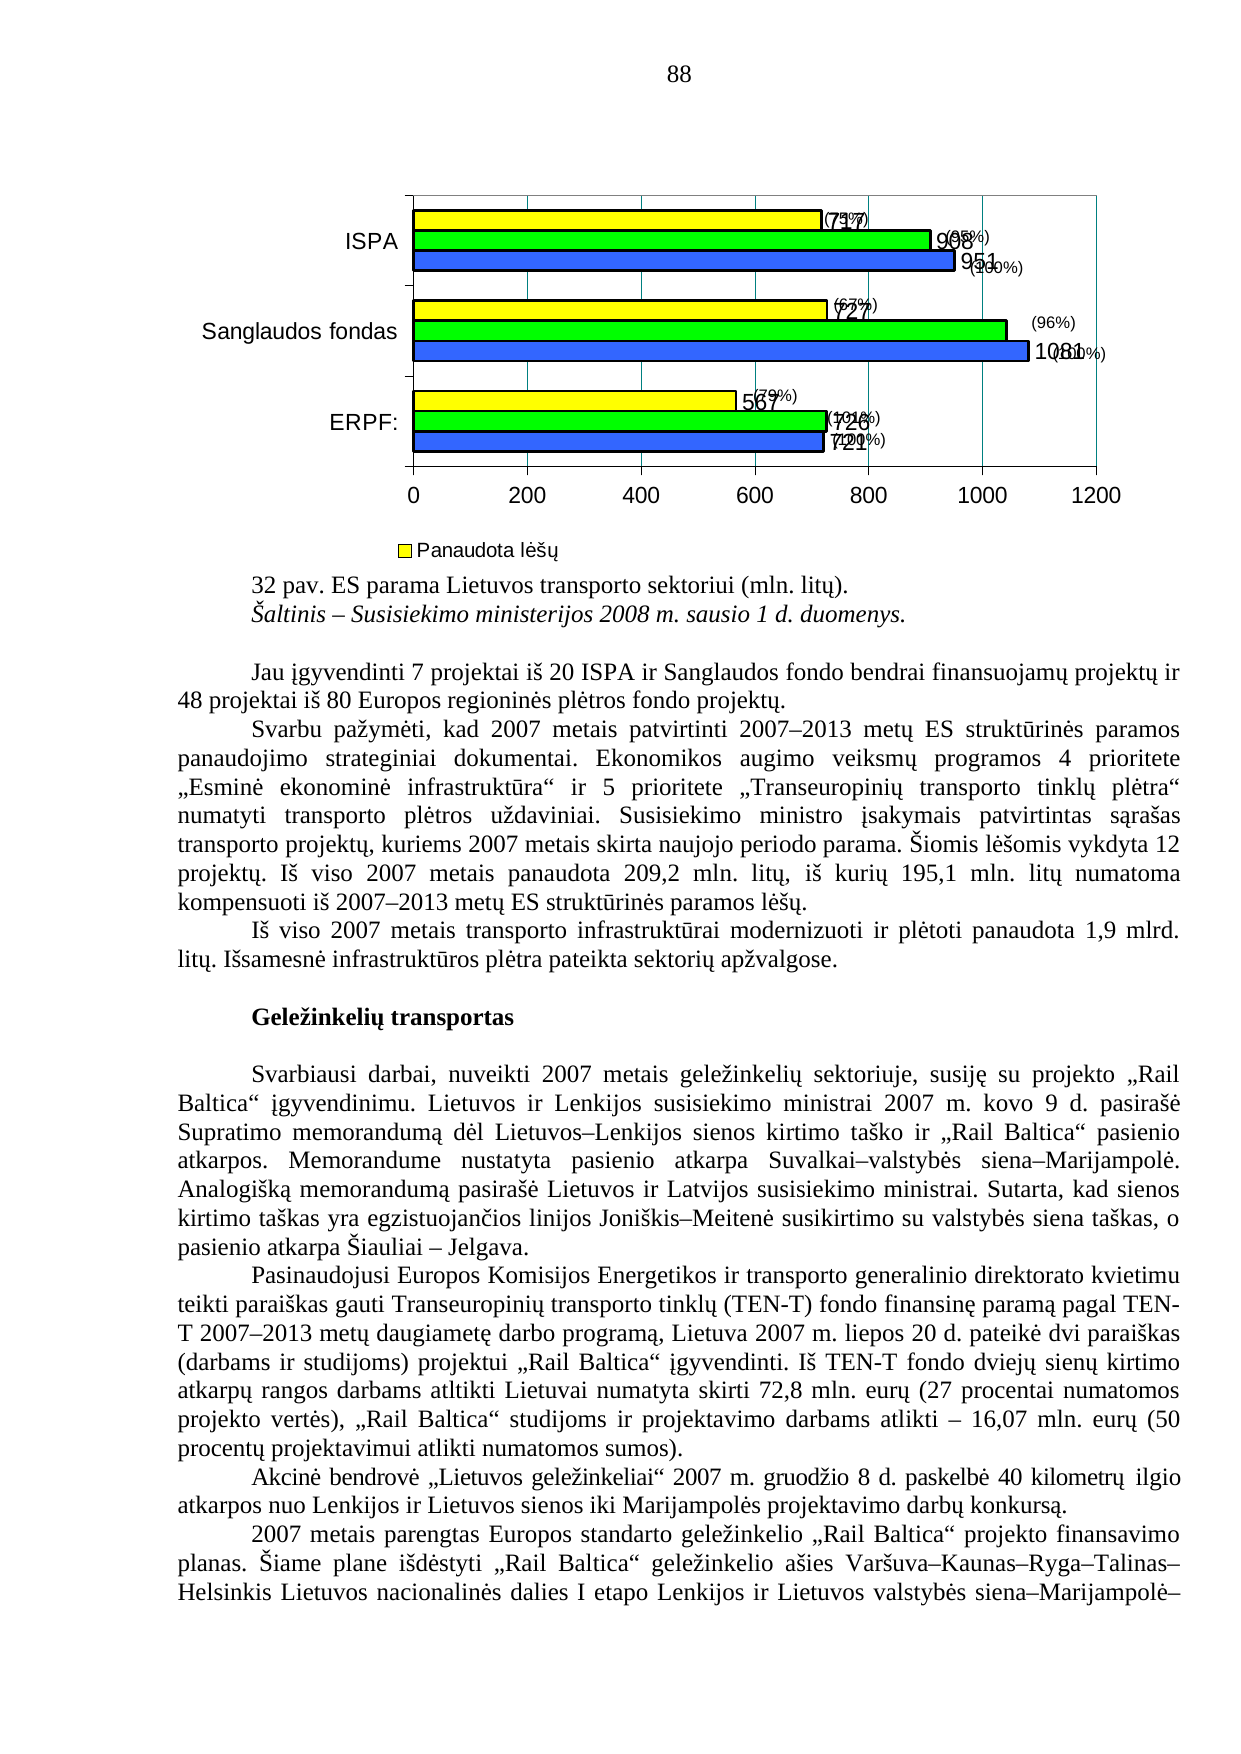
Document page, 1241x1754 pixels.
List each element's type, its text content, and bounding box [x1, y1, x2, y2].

text Pasinaudojusi Europos Komisijos Energetikos ir transporto generalinio direktorato kvietimu teikti paraiškas gauti Transeuropinių transporto tinklų (TEN-T) fondo finansinę paramą pagal TEN-T 2007–2013 metų daugiametę darbo programą, Lietuva 2007 m. liepos 20 d. pateikė dvi paraiškas (darbams ir studijoms) projektui „Rail Baltica“ įgyvendinti. Iš TEN-T fondo dviejų sienų kirtimo atkarpų rangos darbams atltikti Lietuvai numatyta skirti 72,8 mln. eurų (27 procentai numatomos projekto vertės), „Rail Baltica“ studijoms ir projektavimo darbams atlikti – 16,07 mln. eurų (50 procentų projektavimui atlikti numatomos sumos). [177, 1261, 1181, 1462]
text 32 pav. ES parama Lietuvos transporto sektoriui (mln. litų). [177, 571, 1181, 599]
text Jau įgyvendinti 7 projektai iš 20 ISPA ir Sanglaudos fondo bendrai finansuojamų projektų ir 48 projektai iš 80 Europos regioninės plėtros fondo projektų. [177, 657, 1181, 714]
text Svarbu pažymėti, kad 2007 metais patvirtinti 2007–2013 metų ES struktūrinės paramos panaudojimo strateginiai dokumentai. Ekonomikos augimo veiksmų programos 4 prioritete „Esminė ekonominė infrastruktūra“ ir 5 prioritete „Transeuropinių transporto tinklų plėtra“ numatyti transporto plėtros uždaviniai. Susisiekimo ministro įsakymais patvirtintas sąrašas transporto projektų, kuriems 2007 metais skirta naujojo periodo parama. Šiomis lėšomis vykdyta 12 projektų. Iš viso 2007 metais panaudota 209,2 mln. litų, iš kurių 195,1 mln. litų numatoma kompensuoti iš 2007–2013 metų ES struktūrinės paramos lėšų. [177, 714, 1181, 916]
text 2007 metais parengtas Europos standarto geležinkelio „Rail Baltica“ projekto finansavimo planas. Šiame plane išdėstyti „Rail Baltica“ geležinkelio ašies Varšuva–Kaunas–Ryga–Talinas–Helsinkis Lietuvos nacionalinės dalies I etapo Lenkijos ir Lietuvos valstybės siena–Marijampolė– [177, 1519, 1181, 1606]
text Iš viso 2007 metais transporto infrastruktūrai modernizuoti ir plėtoti panaudota 1,9 mlrd. litų. Išsamesnė infrastruktūros plėtra pateikta sektorių apžvalgose. [177, 916, 1181, 973]
text Geležinkelių transportas [177, 1002, 1181, 1031]
text Akcinė bendrovė „Lietuvos geležinkeliai“ 2007 m. gruodžio 8 d. paskelbė 40 kilometrų ilgio atkarpos nuo Lenkijos ir Lietuvos sienos iki Marijampolės projektavimo darbų konkursą. [177, 1462, 1181, 1519]
text Šaltinis – Susisiekimo ministerijos 2008 m. sausio 1 d. duomenys. [177, 599, 1181, 628]
text Svarbiausi darbai, nuveikti 2007 metais geležinkelių sektoriuje, susiję su projekto „Rail Baltica“ įgyvendinimu. Lietuvos ir Lenkijos susisiekimo ministrai 2007 m. kovo 9 d. pasirašė Supratimo memorandumą dėl Lietuvos–Lenkijos sienos kirtimo taško ir „Rail Baltica“ pasienio atkarpos. Memorandume nustatyta pasienio atkarpa Suvalkai–valstybės siena–Marijampolė. Analogišką memorandumą pasirašė Lietuvos ir Latvijos susisiekimo ministrai. Sutarta, kad sienos kirtimo taškas yra egzistuojančios linijos Joniškis–Meitenė susikirtimo su valstybės siena taškas, o pasienio atkarpa Šiauliai – Jelgava. [177, 1059, 1181, 1261]
